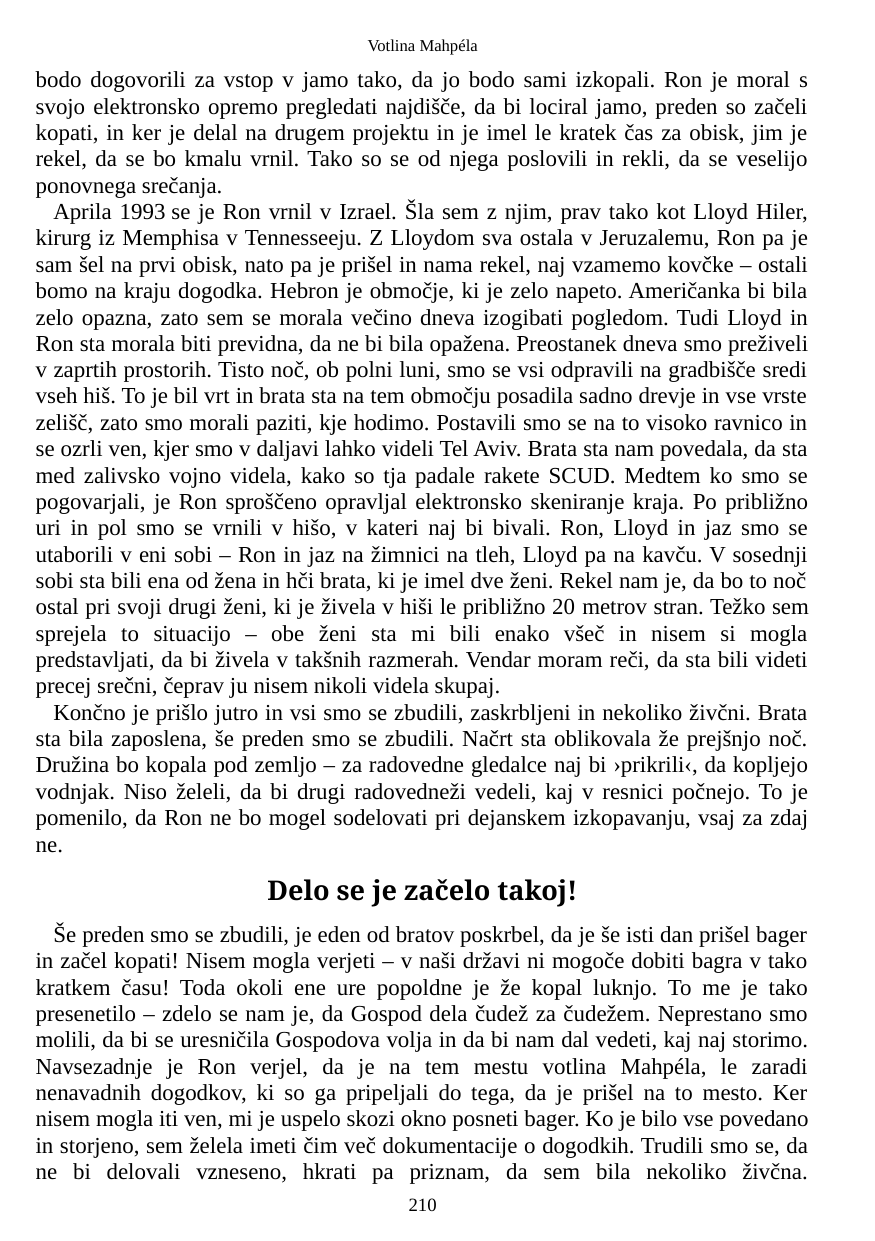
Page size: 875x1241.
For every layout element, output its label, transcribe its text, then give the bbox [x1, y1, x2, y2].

text Še preden smo se zbudili, je eden od bratov poskrbel, da je še isti dan prišel bager in začel kopati! Nisem mogla verjeti – v naši državi ni mogoče dobiti bagra v tako kratkem času! Toda okoli ene ure popoldne je že kopal luknjo. To me je tako presenetilo – zdelo se nam je, da Gospod dela čudež za čudežem. Neprestano smo molili, da bi se uresničila Gospodova volja in da bi nam dal vedeti, kaj naj storimo. Navsezadnje je Ron verjel, da je na tem mestu votlina Mahpéla, le zaradi nenavadnih dogodkov, ki so ga pripeljali do tega, da je prišel na to mesto. Ker nisem mogla iti ven, mi je uspelo skozi okno posneti bager. Ko je bilo vse povedano in storjeno, sem želela imeti čim več dokumentacije o dogodkih. Trudili smo se, da ne bi delovali vzneseno, hkrati pa priznam, da sem bila nekoliko živčna. [35, 921, 809, 1184]
text bodo dogovorili za vstop v jamo tako, da jo bodo sami izkopali. Ron je moral s svojo elektronsko opremo pregledati najdišče, da bi lociral jamo, preden so začeli kopati, in ker je delal na drugem projektu in je imel le kratek čas za obisk, jim je rekel, da se bo kmalu vrnil. Tako so se od njega poslovili in rekli, da se veselijo ponovnega srečanja. [35, 66, 809, 198]
text Aprila 1993 se je Ron vrnil v Izrael. Šla sem z njim, prav tako kot Lloyd Hiler, kirurg iz Memphisa v Tennesseeju. Z Lloydom sva ostala v Jeruzalemu, Ron pa je sam šel na prvi obisk, nato pa je prišel in nama rekel, naj vzamemo kovčke – ostali bomo na kraju dogodka. Hebron je območje, ki je zelo napeto. Američanka bi bila zelo opazna, zato sem se morala večino dneva izogibati pogledom. Tudi Lloyd in Ron sta morala biti previdna, da ne bi bila opažena. Preostanek dneva smo preživeli v zaprtih prostorih. Tisto noč, ob polni luni, smo se vsi odpravili na gradbišče sredi vseh hiš. To je bil vrt in brata sta na tem območju posadila sadno drevje in vse vrste zelišč, zato smo morali paziti, kje hodimo. Postavili smo se na to visoko ravnico in se ozrli ven, kjer smo v daljavi lahko videli Tel Aviv. Brata sta nam povedala, da sta med zalivsko vojno videla, kako so tja padale rakete SCUD. Medtem ko smo se pogovarjali, je Ron sproščeno opravljal elektronsko skeniranje kraja. Po približno uri in pol smo se vrnili v hišo, v kateri naj bi bivali. Ron, Lloyd in jaz smo se utaborili v eni sobi – Ron in jaz na žimnici na tleh, Lloyd pa na kavču. V sosednji sobi sta bili ena od žena in hči brata, ki je imel dve ženi. Rekel nam je, da bo to noč ostal pri svoji drugi ženi, ki je živela v hiši le približno 20 metrov stran. Težko sem sprejela to situacijo – obe ženi sta mi bili enako všeč in nisem si mogla predstavljati, da bi živela v takšnih razmerah. Vendar moram reči, da sta bili videti precej srečni, čeprav ju nisem nikoli videla skupaj. [35, 198, 809, 699]
subtitle Delo se je začelo takoj! [35, 872, 809, 908]
text Končno je prišlo jutro in vsi smo se zbudili, zaskrbljeni in nekoliko živčni. Brata sta bila zaposlena, še preden smo se zbudili. Načrt sta oblikovala že prejšnjo noč. Družina bo kopala pod zemljo – za radovedne gledalce naj bi ›prikrili‹, da kopljejo vodnjak. Niso želeli, da bi drugi radovedneži vedeli, kaj v resnici počnejo. To je pomenilo, da Ron ne bo mogel sodelovati pri dejanskem izkopavanju, vsaj za zdaj ne. [35, 699, 809, 857]
